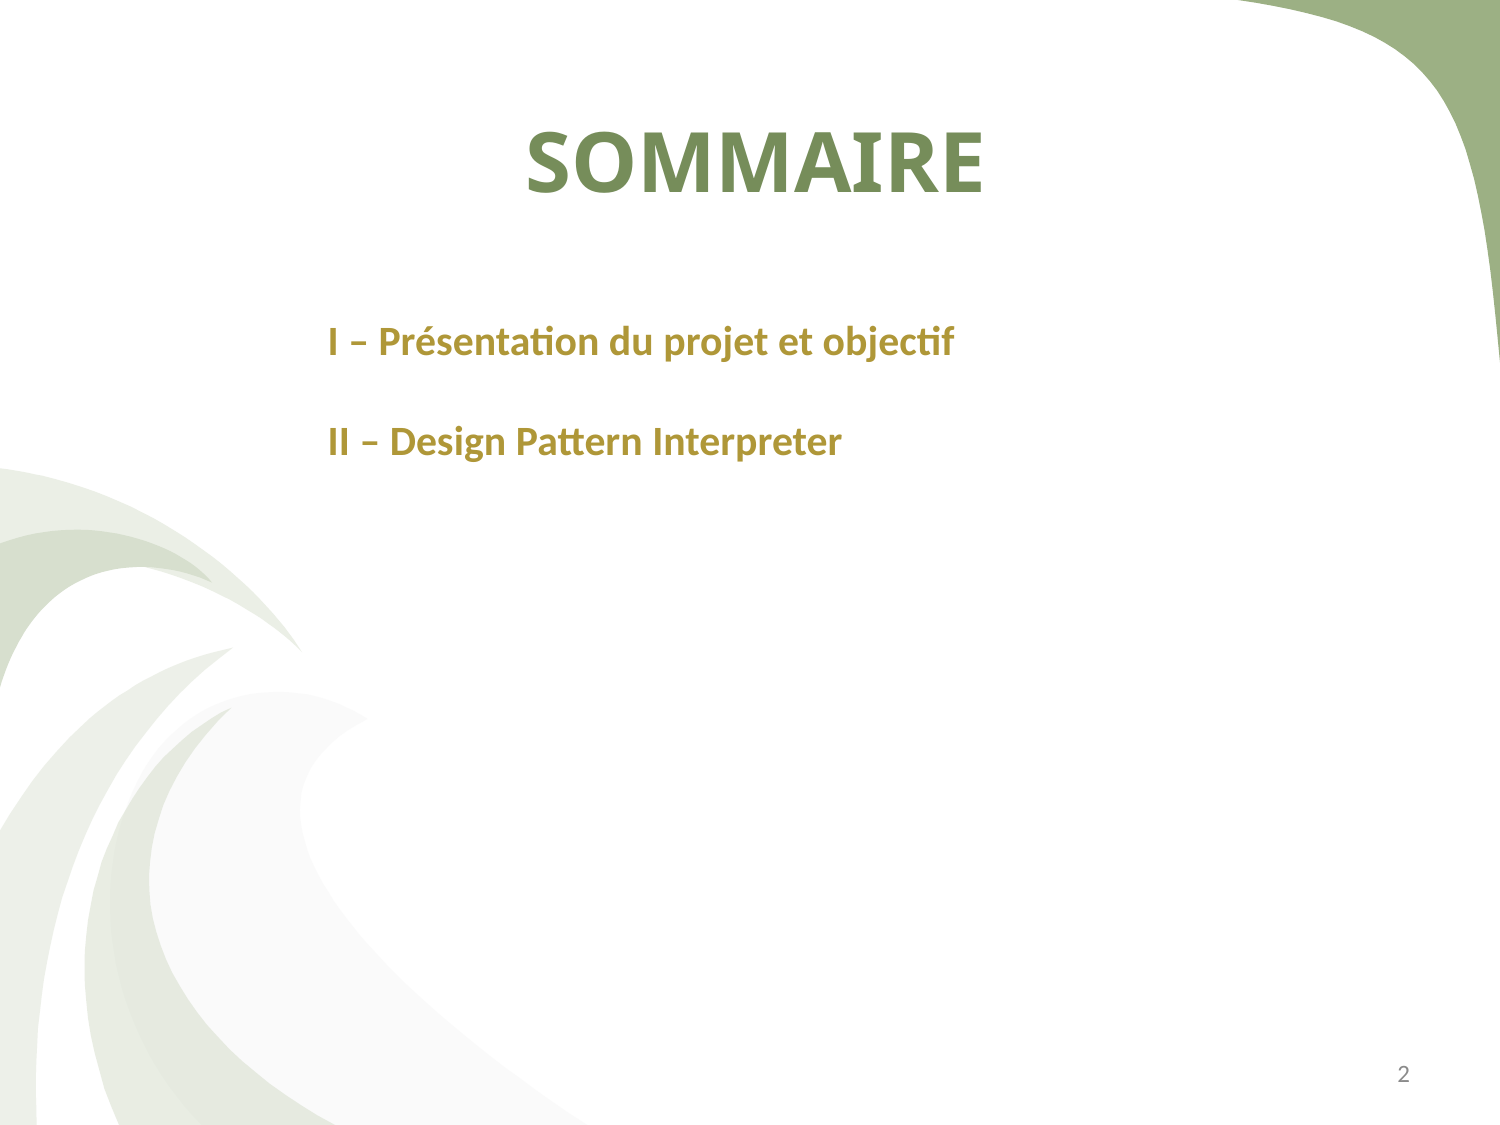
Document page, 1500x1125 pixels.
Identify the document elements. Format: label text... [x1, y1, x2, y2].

title sommaire [118, 101, 1394, 326]
text_box I – Présentation du projet et objectif II – Design Pattern Interpreter [312, 306, 1306, 572]
slide_number 2 [1074, 1042, 1425, 1103]
